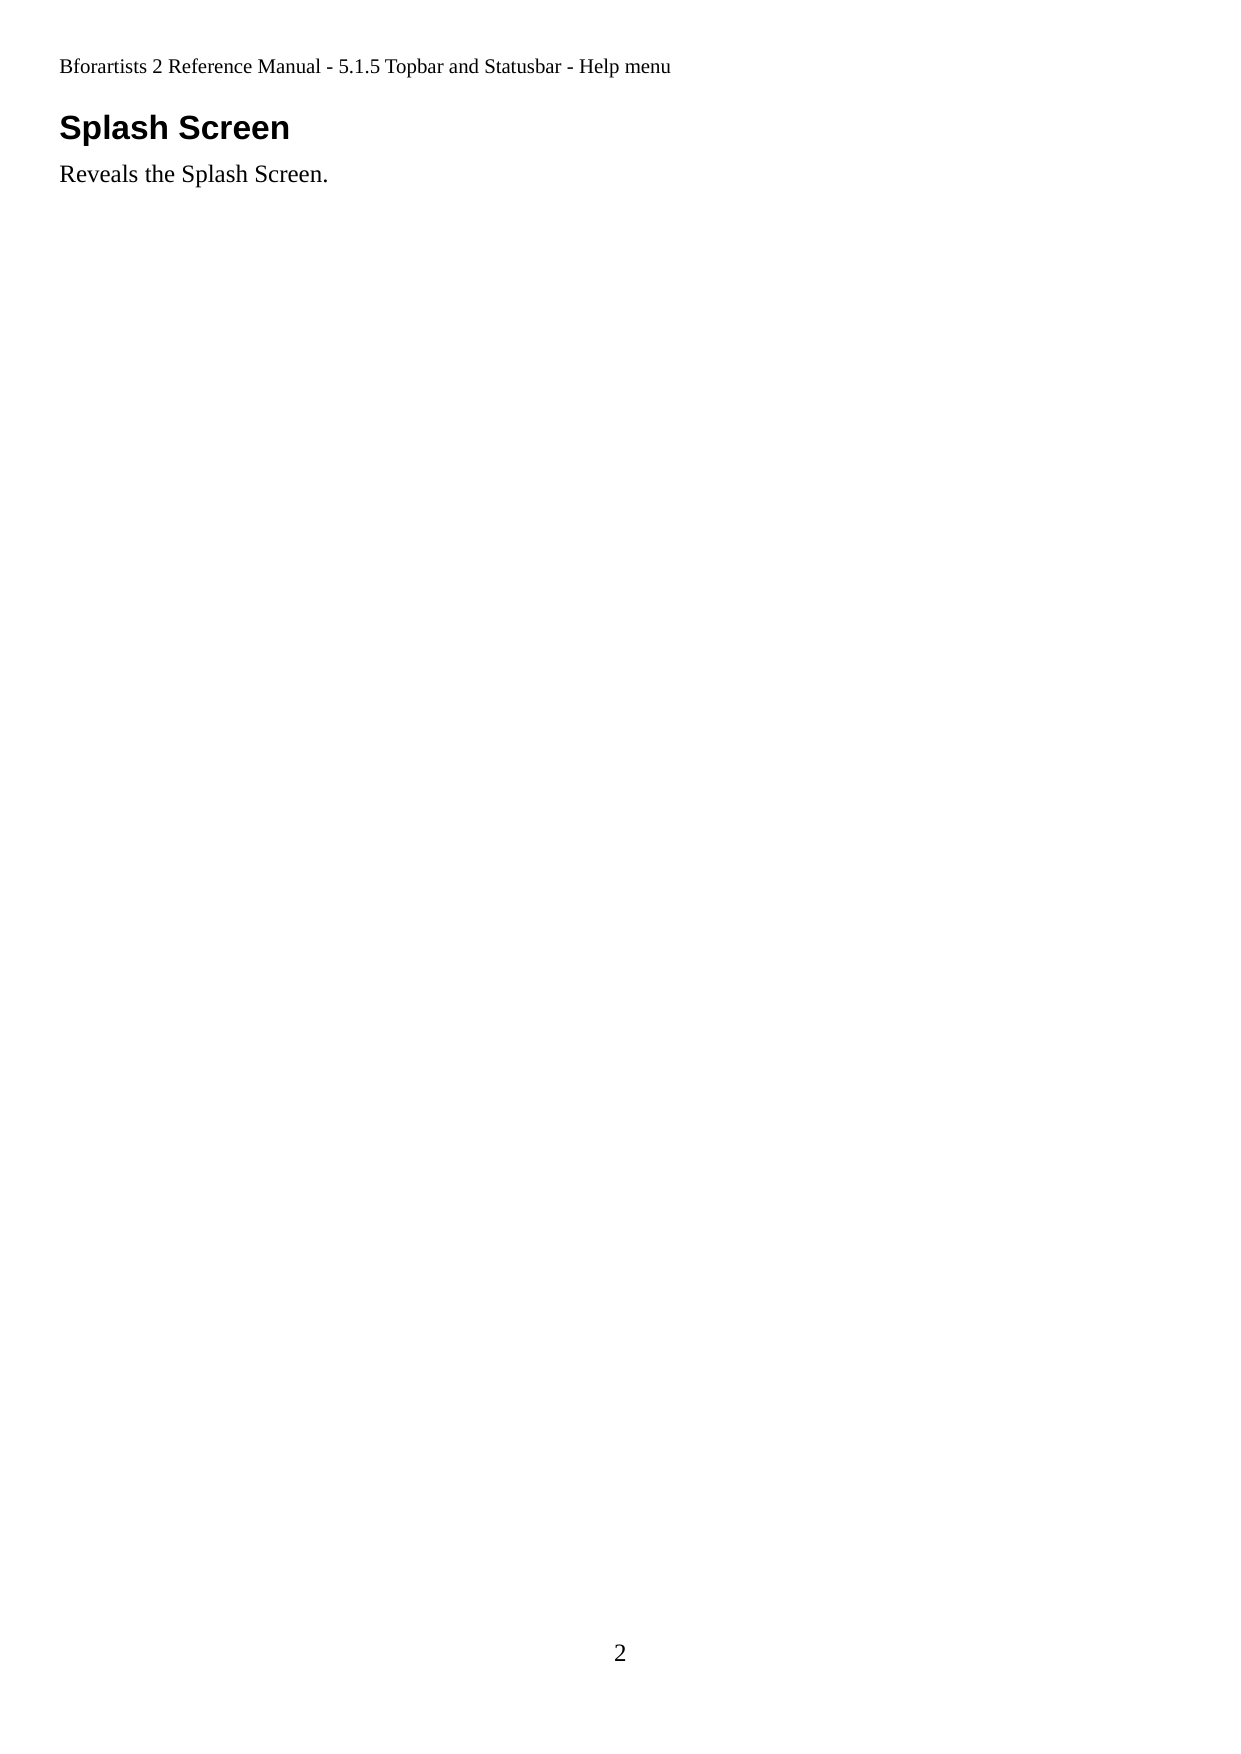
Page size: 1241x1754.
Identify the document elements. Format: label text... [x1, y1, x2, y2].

text Reveals the Splash Screen. [59, 159, 1181, 187]
subtitle Splash Screen [59, 107, 1181, 146]
